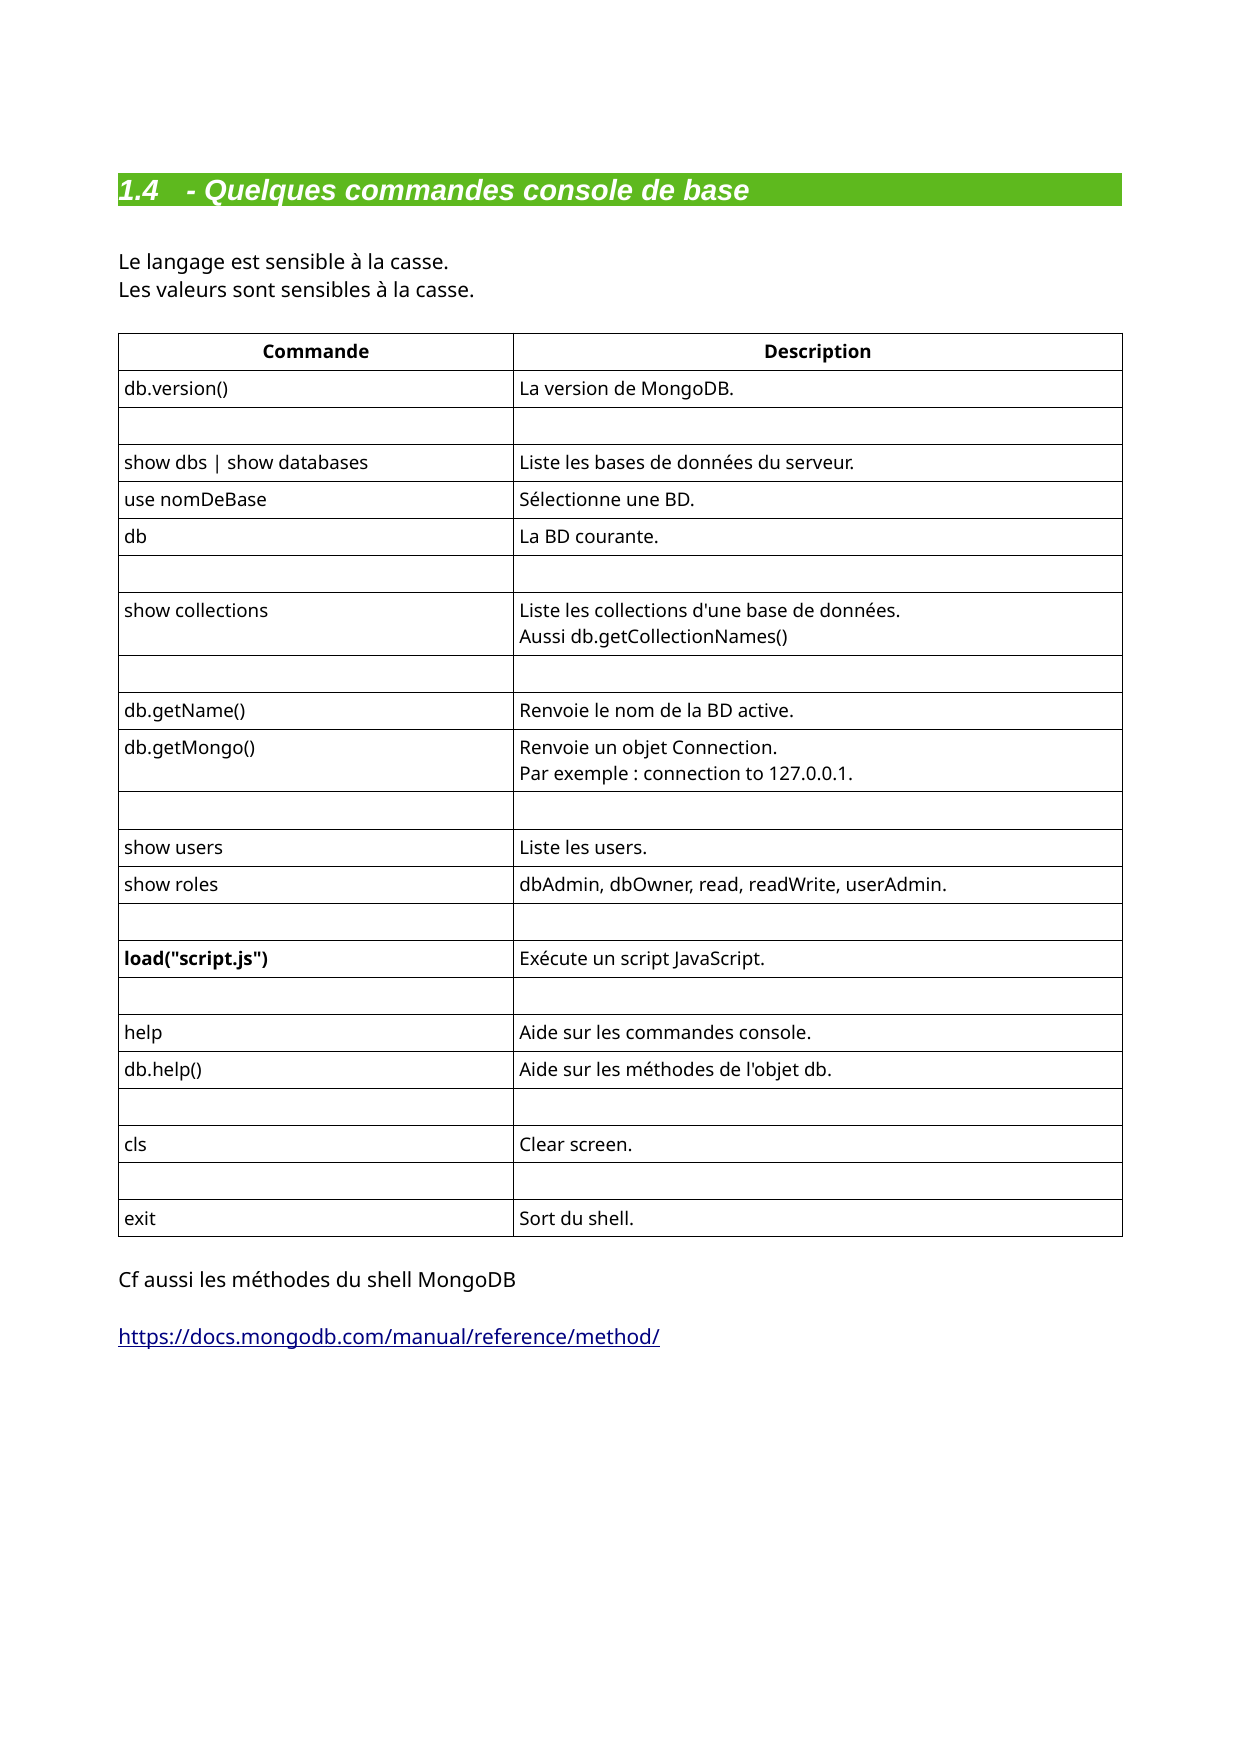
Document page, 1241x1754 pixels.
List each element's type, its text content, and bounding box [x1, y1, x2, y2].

table_cell [514, 978, 1122, 1014]
table_cell [119, 1089, 513, 1125]
table_cell show users [119, 830, 513, 866]
table_cell show roles [119, 867, 513, 903]
table_cell Liste les collections d'une base de données. Aussi db.getCollectionNames() [514, 593, 1122, 654]
text Les valeurs sont sensibles à la casse. [118, 276, 1122, 304]
table_cell La BD courante. [514, 519, 1122, 555]
table_cell Sort du shell. [514, 1200, 1122, 1236]
table_cell [514, 556, 1122, 592]
table_cell dbAdmin, dbOwner, read, readWrite, userAdmin. [514, 867, 1122, 903]
table_header Description [514, 334, 1122, 369]
table_cell La version de MongoDB. [514, 371, 1122, 407]
table_cell [119, 792, 513, 828]
table_cell [119, 978, 513, 1014]
table_cell [514, 656, 1122, 692]
table_cell Sélectionne une BD. [514, 482, 1122, 518]
table_cell db.getName() [119, 693, 513, 729]
table_cell [119, 1163, 513, 1199]
table_cell [514, 904, 1122, 940]
table_cell [514, 1163, 1122, 1199]
table_cell use nomDeBase [119, 482, 513, 518]
table_cell show dbs | show databases [119, 445, 513, 481]
table_cell [119, 656, 513, 692]
table_cell db.getMongo() [119, 730, 513, 791]
table_cell Aide sur les méthodes de l'objet db. [514, 1052, 1122, 1088]
table_cell cls [119, 1126, 513, 1162]
table_cell Exécute un script JavaScript. [514, 941, 1122, 977]
table_cell load("script.js") [119, 941, 513, 977]
text https://docs.mongodb.com/manual/reference/method/ [118, 1322, 1122, 1350]
table_cell db.help() [119, 1052, 513, 1088]
table_cell exit [119, 1200, 513, 1236]
table_cell [119, 904, 513, 940]
table_cell db [119, 519, 513, 555]
table_cell help [119, 1015, 513, 1051]
table_cell Renvoie le nom de la BD active. [514, 693, 1122, 729]
table_cell show collections [119, 593, 513, 654]
text Cf aussi les méthodes du shell MongoDB [118, 1265, 1122, 1293]
table_cell Renvoie un objet Connection. Par exemple : connection to 127.0.0.1. [514, 730, 1122, 791]
table_cell Liste les users. [514, 830, 1122, 866]
table_cell Aide sur les commandes console. [514, 1015, 1122, 1051]
table_cell [514, 792, 1122, 828]
subtitle - Quelques commandes console de base [118, 173, 1122, 206]
table_header Commande [119, 334, 513, 369]
table_cell [119, 556, 513, 592]
table_cell [514, 1089, 1122, 1125]
table_cell db.version() [119, 371, 513, 407]
table_cell Clear screen. [514, 1126, 1122, 1162]
table_cell Liste les bases de données du serveur. [514, 445, 1122, 481]
table_cell [514, 408, 1122, 444]
text Le langage est sensible à la casse. [118, 247, 1122, 276]
table_cell [119, 408, 513, 444]
